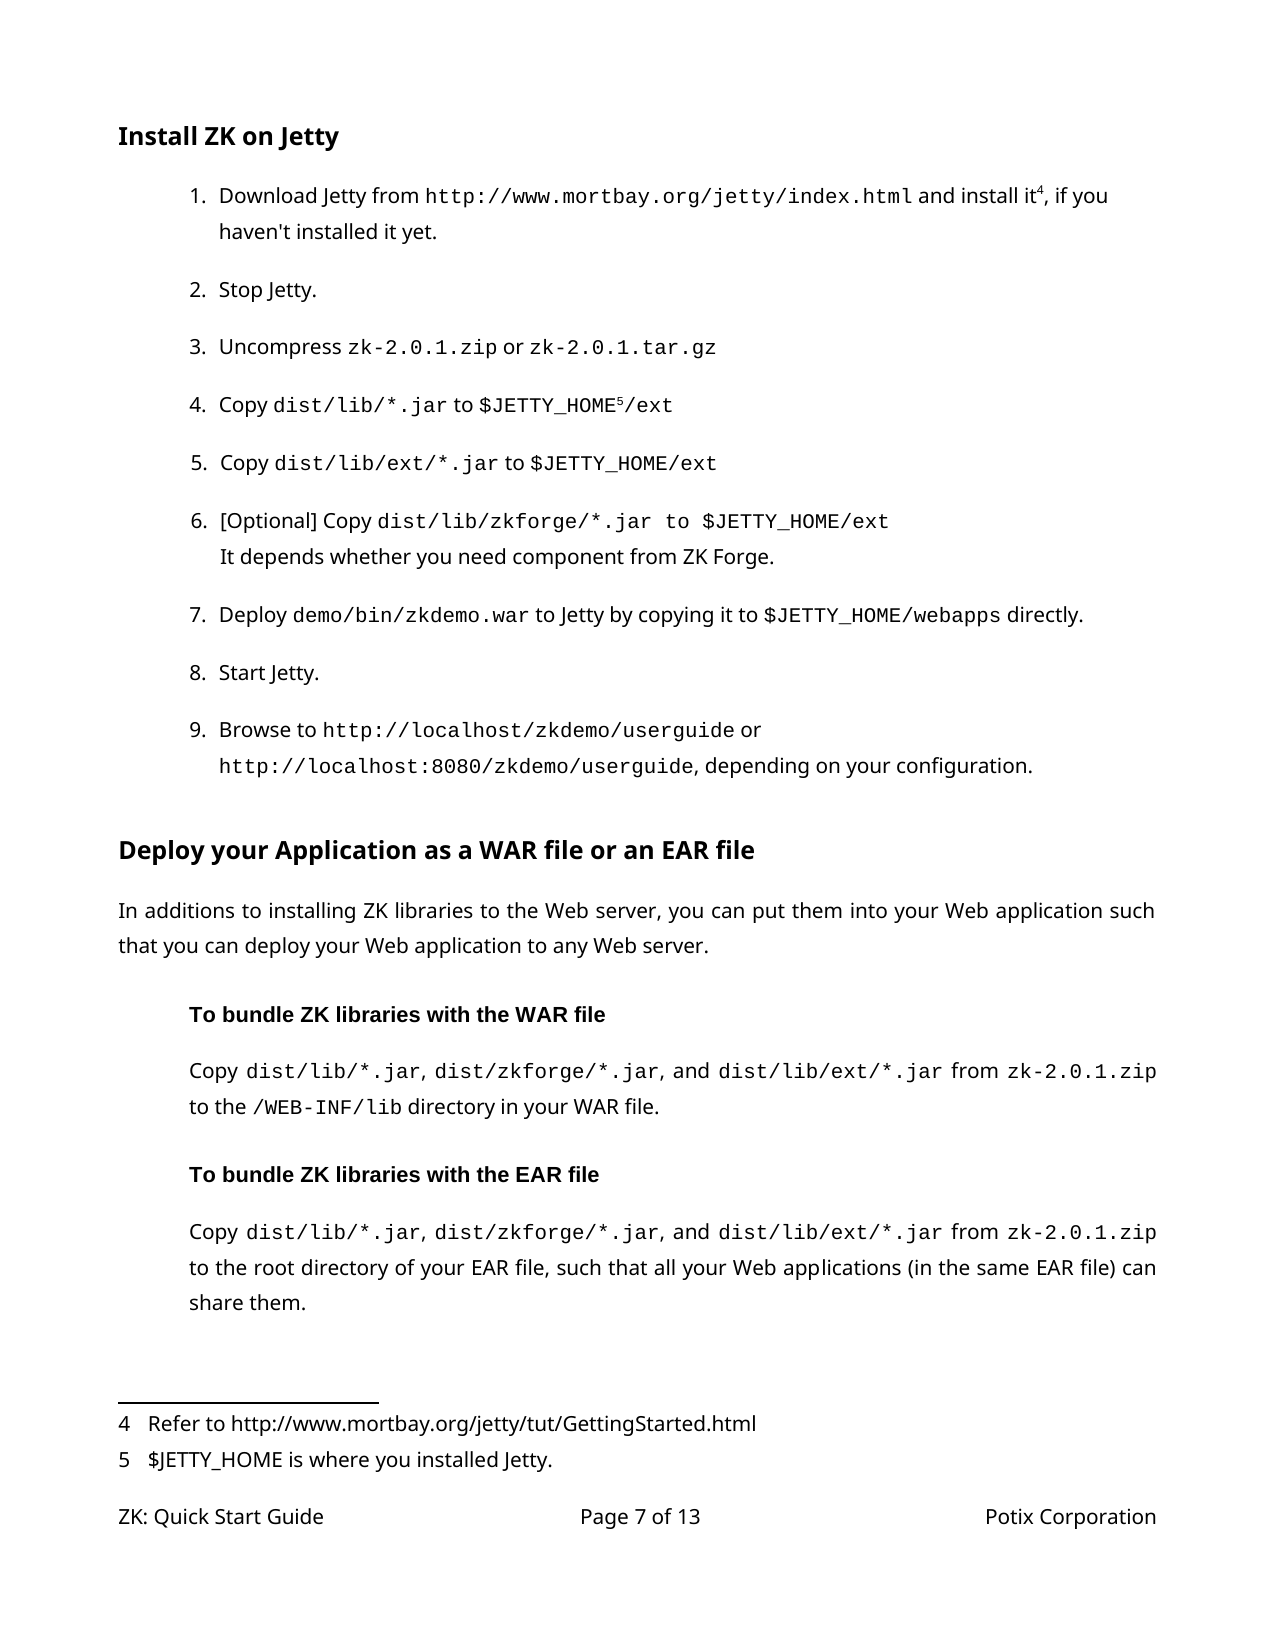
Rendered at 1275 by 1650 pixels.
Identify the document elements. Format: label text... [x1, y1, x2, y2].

list Download Jetty from http://www.mortbay.org/jetty/index.html and install it, if you haven't installed it yet. [189, 182, 1157, 245]
list Copy dist/lib/*.jar to $JETTY_HOME/ext [189, 391, 1157, 419]
list [Optional] Copy dist/lib/zkforge/*.jar to $JETTY_HOME/ext It depends whether you need component from ZK Forge. [190, 507, 1157, 570]
list Start Jetty. [189, 658, 1157, 686]
list Browse to http://localhost/zkdemo/userguide or http://localhost:8080/zkdemo/userguide, depending on your configuration. [189, 716, 1157, 779]
subtitle Deploy your Application as a WAR file or an EAR file [118, 833, 1157, 867]
list Uncompress zk-2.0.1.zip or zk-2.0.1.tar.gz [189, 332, 1157, 361]
list $JETTY_HOME is where you installed Jetty. [118, 1445, 1157, 1473]
text Copy dist/lib/*.jar, dist/zkforge/*.jar, and dist/lib/ext/*.jar from zk-2.0.1.zip to the /WEB-INF/lib directory in your WAR file. [189, 1056, 1157, 1120]
subtitle To bundle ZK libraries with the WAR file [189, 1002, 1157, 1027]
list Copy dist/lib/ext/*.jar to $JETTY_HOME/ext [190, 448, 1157, 477]
list Refer to http://www.mortbay.org/jetty/tut/GettingStarted.html [118, 1409, 1157, 1438]
list Stop Jetty. [189, 275, 1157, 303]
text Copy dist/lib/*.jar, dist/zkforge/*.jar, and dist/lib/ext/*.jar from zk-2.0.1.zip to the root directory of your EAR file, such that all your Web applications (in the same EAR file) can share them. [189, 1217, 1157, 1316]
list Deploy demo/bin/zkdemo.war to Jetty by copying it to $JETTY_HOME/webapps directly. [189, 600, 1157, 628]
text In additions to installing ZK libraries to the Web server, you can put them into your Web application such that you can deploy your Web application to any Web server. [118, 896, 1157, 959]
subtitle To bundle ZK libraries with the EAR file [189, 1163, 1157, 1188]
subtitle Install ZK on Jetty [118, 118, 1157, 152]
